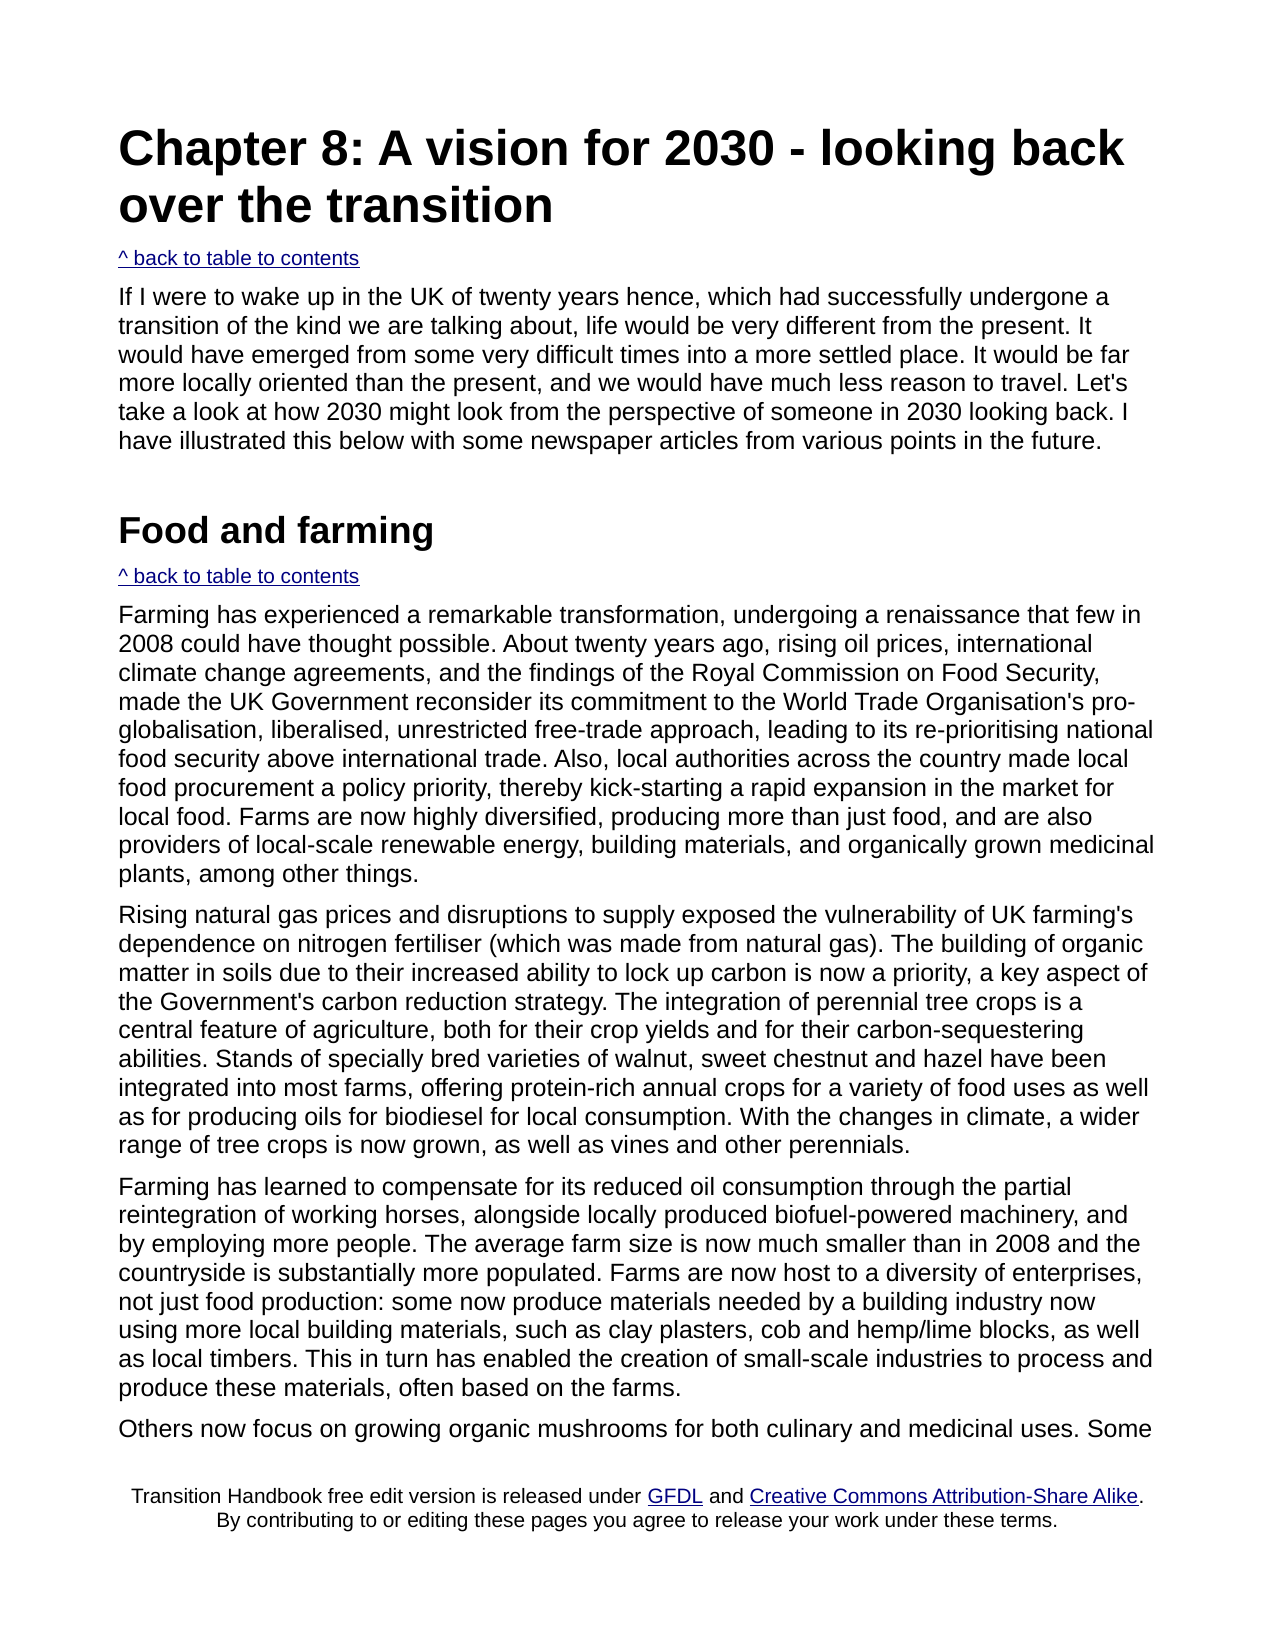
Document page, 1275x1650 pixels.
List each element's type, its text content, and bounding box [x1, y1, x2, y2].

text Farming has learned to compensate for its reduced oil consumption through the partial reintegration of working horses, alongside locally produced biofuel-powered machinery, and by employing more people. The average farm size is now much smaller than in 2008 and the countryside is substantially more populated. Farms are now host to a diversity of enterprises, not just food production: some now produce materials needed by a building industry now using more local building materials, such as clay plasters, cob and hemp/lime blocks, as well as local timbers. This in turn has enabled the creation of small-scale industries to process and produce these materials, often based on the farms. [118, 1172, 1157, 1402]
subtitle Food and farming [118, 508, 1157, 551]
text ^ back to table to contents [118, 564, 1157, 588]
text If I were to wake up in the UK of twenty years hence, which had successfully undergone a transition of the kind we are talking about, life would be very different from the present. It would have emerged from some very difficult times into a more settled place. It would be far more locally oriented than the present, and we would have much less reason to travel. Let's take a look at how 2030 might look from the perspective of someone in 2030 looking back. I have illustrated this below with some newspaper articles from various points in the future. [118, 282, 1157, 454]
text Others now focus on growing organic mushrooms for both culinary and medicinal uses. Some [118, 1414, 1157, 1443]
text ^ back to table to contents [118, 246, 1157, 269]
text Rising natural gas prices and disruptions to supply exposed the vulnerability of UK farming's dependence on nitrogen fertiliser (which was made from natural gas). The building of organic matter in soils due to their increased ability to lock up carbon is now a priority, a key aspect of the Government's carbon reduction strategy. The integration of perennial tree crops is a central feature of agriculture, both for their crop yields and for their carbon-sequestering abilities. Stands of specially bred varieties of walnut, sweet chestnut and hazel have been integrated into most farms, offering protein-rich annual crops for a variety of food uses as well as for producing oils for biodiesel for local consumption. With the changes in climate, a wider range of tree crops is now grown, as well as vines and other perennials. [118, 900, 1157, 1159]
text Farming has experienced a remarkable transformation, undergoing a renaissance that few in 2008 could have thought possible. About twenty years ago, rising oil prices, international climate change agreements, and the findings of the Royal Commission on Food Security, made the UK Government reconsider its commitment to the World Trade Organisation's pro-globalisation, liberalised, unrestricted free-trade approach, leading to its re-prioritising national food security above international trade. Also, local authorities across the country made local food procurement a policy priority, thereby kick-starting a rapid expansion in the market for local food. Farms are now highly diversified, producing more than just food, and are also providers of local-scale renewable energy, building materials, and organically grown medicinal plants, among other things. [118, 600, 1157, 888]
subtitle Chapter 8: A vision for 2030 - looking back over the transition [118, 118, 1157, 233]
